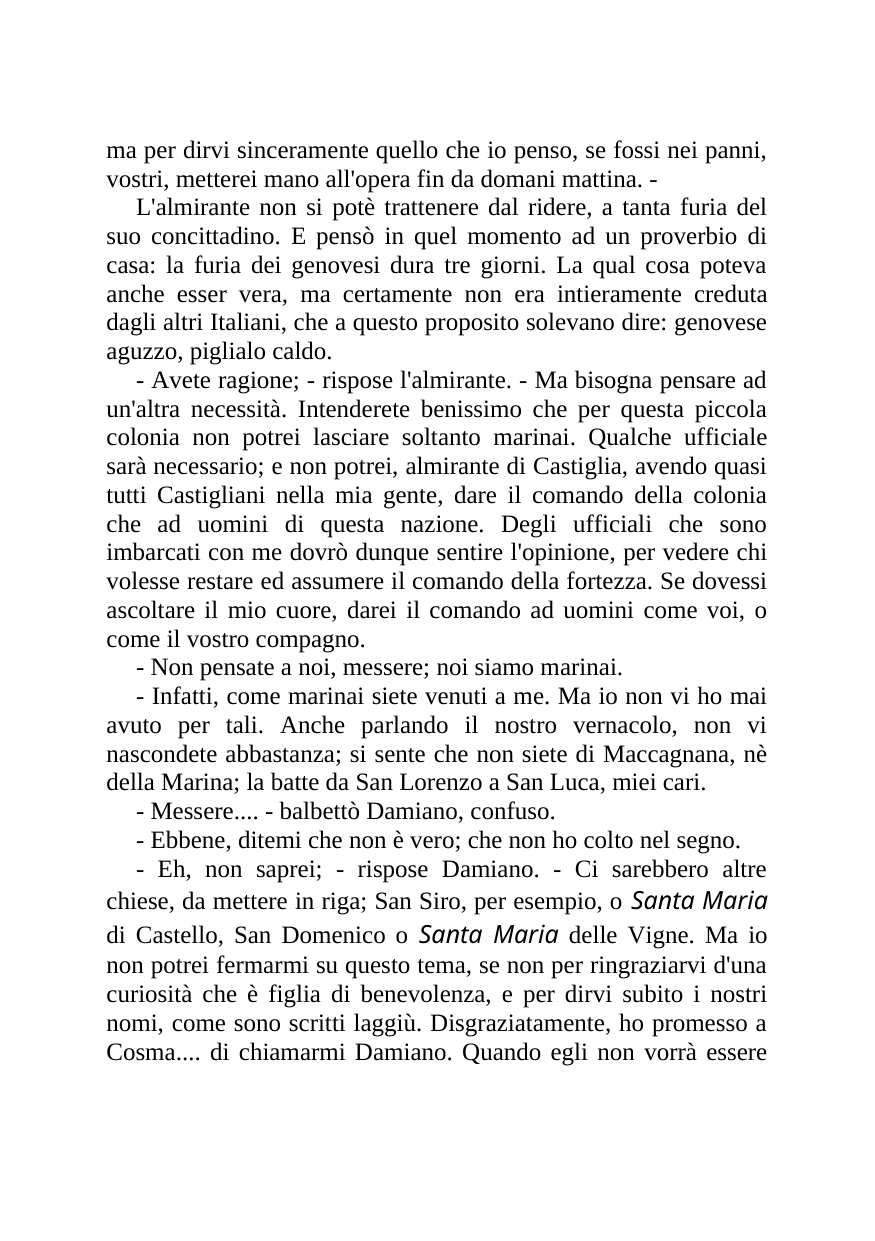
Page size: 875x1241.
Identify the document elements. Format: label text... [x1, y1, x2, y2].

text ma per dirvi sinceramente quello che io penso, se fossi nei panni, vostri, metterei mano all'opera fin da domani mattina. - [106, 135, 768, 192]
text - Infatti, come marinai siete venuti a me. Ma io non vi ho mai avuto per tali. Anche parlando il nostro vernacolo, non vi nascondete abbastanza; si sente che non siete di Maccagnana, nè della Marina; la batte da San Lorenzo a San Luca, miei cari. [106, 681, 768, 796]
text - Ebbene, ditemi che non è vero; che non ho colto nel segno. [106, 825, 768, 854]
text - Avete ragione; - rispose l'almirante. - Ma bisogna pensare ad un'altra necessità. Intenderete benissimo che per questa piccola colonia non potrei lasciare soltanto marinai. Qualche ufficiale sarà necessario; e non potrei, almirante di Castiglia, avendo quasi tutti Castigliani nella mia gente, dare il comando della colonia che ad uomini di questa nazione. Degli ufficiali che sono imbarcati con me dovrò dunque sentire l'opinione, per vedere chi volesse restare ed assumere il comando della fortezza. Se dovessi ascoltare il mio cuore, darei il comando ad uomini come voi, o come il vostro compagno. [106, 365, 768, 652]
text - Messere.... - balbettò Damiano, confuso. [106, 796, 768, 825]
text - Non pensate a noi, messere; noi siamo marinai. [106, 652, 768, 681]
text - Eh, non saprei; - rispose Damiano. - Ci sarebbero altre chiese, da mettere in riga; San Siro, per esempio, o Santa Maria di Castello, San Domenico o Santa Maria delle Vigne. Ma io non potrei fermarmi su questo tema, se non per ringraziarvi d'una curiosità che è figlia di benevolenza, e per dirvi subito i nostri nomi, come sono scritti laggiù. Disgraziatamente, ho promesso a Cosma.... di chiamarmi Damiano. Quando egli non vorrà essere [106, 854, 768, 1066]
text L'almirante non si potè trattenere dal ridere, a tanta furia del suo concittadino. E pensò in quel momento ad un proverbio di casa: la furia dei genovesi dura tre giorni. La qual cosa poteva anche esser vera, ma certamente non era intieramente creduta dagli altri Italiani, che a questo proposito solevano dire: genovese aguzzo, piglialo caldo. [106, 192, 768, 365]
